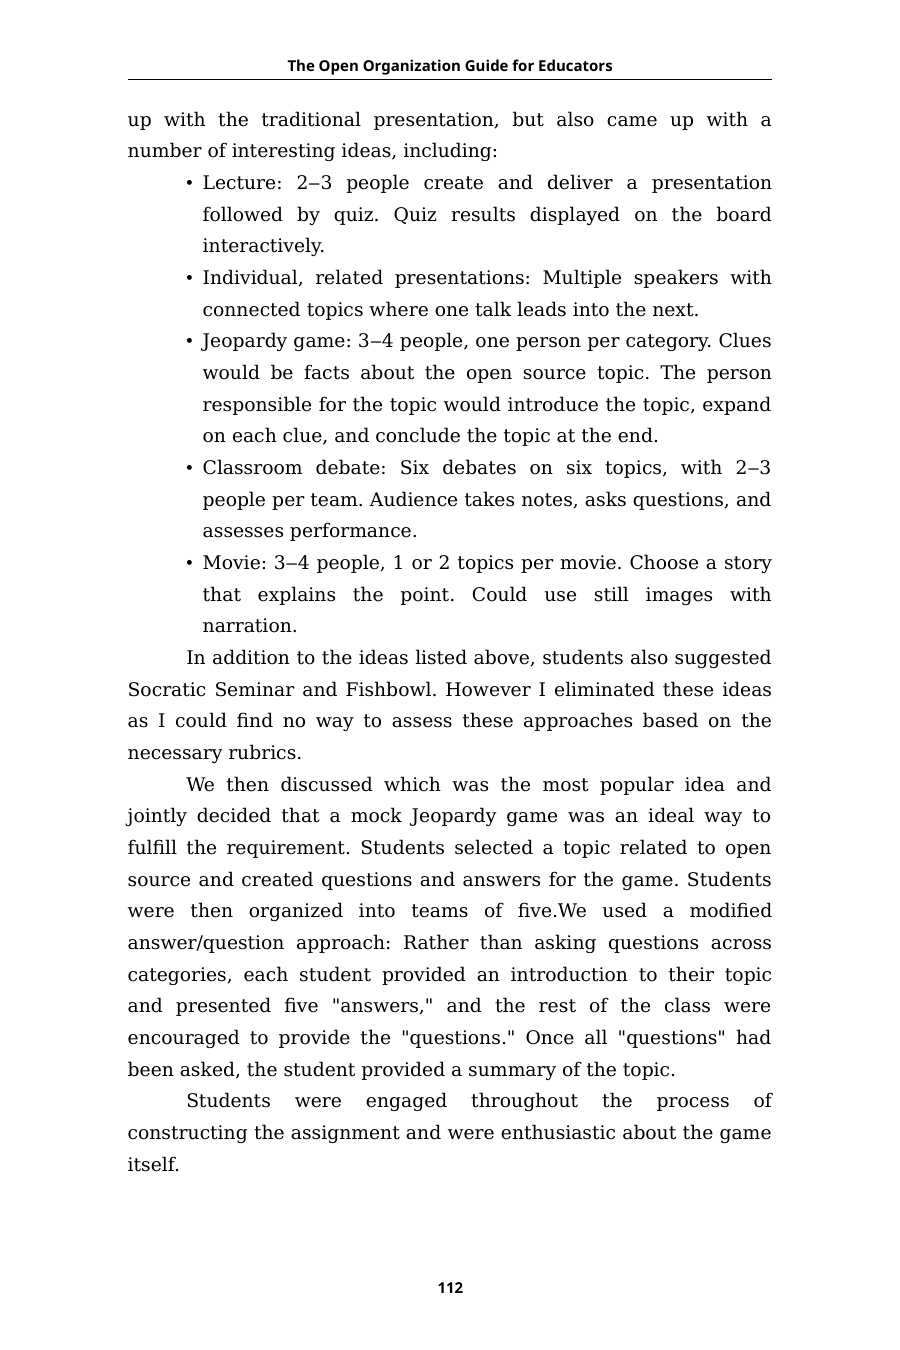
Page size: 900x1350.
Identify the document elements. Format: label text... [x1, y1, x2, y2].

list Classroom debate: Six debates on six topics, with 2‒3 people per team. Audience takes notes, asks questions, and assesses performance. [186, 457, 772, 542]
list Movie: 3‒4 people, 1 or 2 topics per movie. Choose a story that explains the point. Could use still images with narration. [186, 552, 772, 637]
list Jeopardy game: 3‒4 people, one person per category. Clues would be facts about the open source topic. The person responsible for the topic would introduce the topic, expand on each clue, and conclude the topic at the end. [186, 330, 772, 447]
text up with the traditional presentation, but also came up with a number of interesting ideas, including: [127, 109, 772, 162]
text In addition to the ideas listed above, students also suggested Socratic Seminar and Fishbowl. However I eliminated these ideas as I could find no way to assess these approaches based on the necessary rubrics. [127, 647, 772, 764]
text Students were engaged throughout the process of constructing the assignment and were enthusiastic about the game itself. [127, 1090, 772, 1176]
list Individual, related presentations: Multiple speakers with connected topics where one talk leads into the next. [186, 267, 772, 321]
text We then discussed which was the most popular idea and jointly decided that a mock Jeopardy game was an ideal way to fulfill the requirement. Students selected a topic related to open source and created questions and answers for the game. Students were then organized into teams of five.We used a modified answer/question approach: Rather than asking questions across categories, each student provided an introduction to their topic and presented five "answers," and the rest of the class were encouraged to provide the "questions." Once all "questions" had been asked, the student provided a summary of the topic. [127, 774, 772, 1081]
list Lecture: 2‒3 people create and deliver a presentation followed by quiz. Quiz results displayed on the board interactively. [186, 172, 772, 257]
